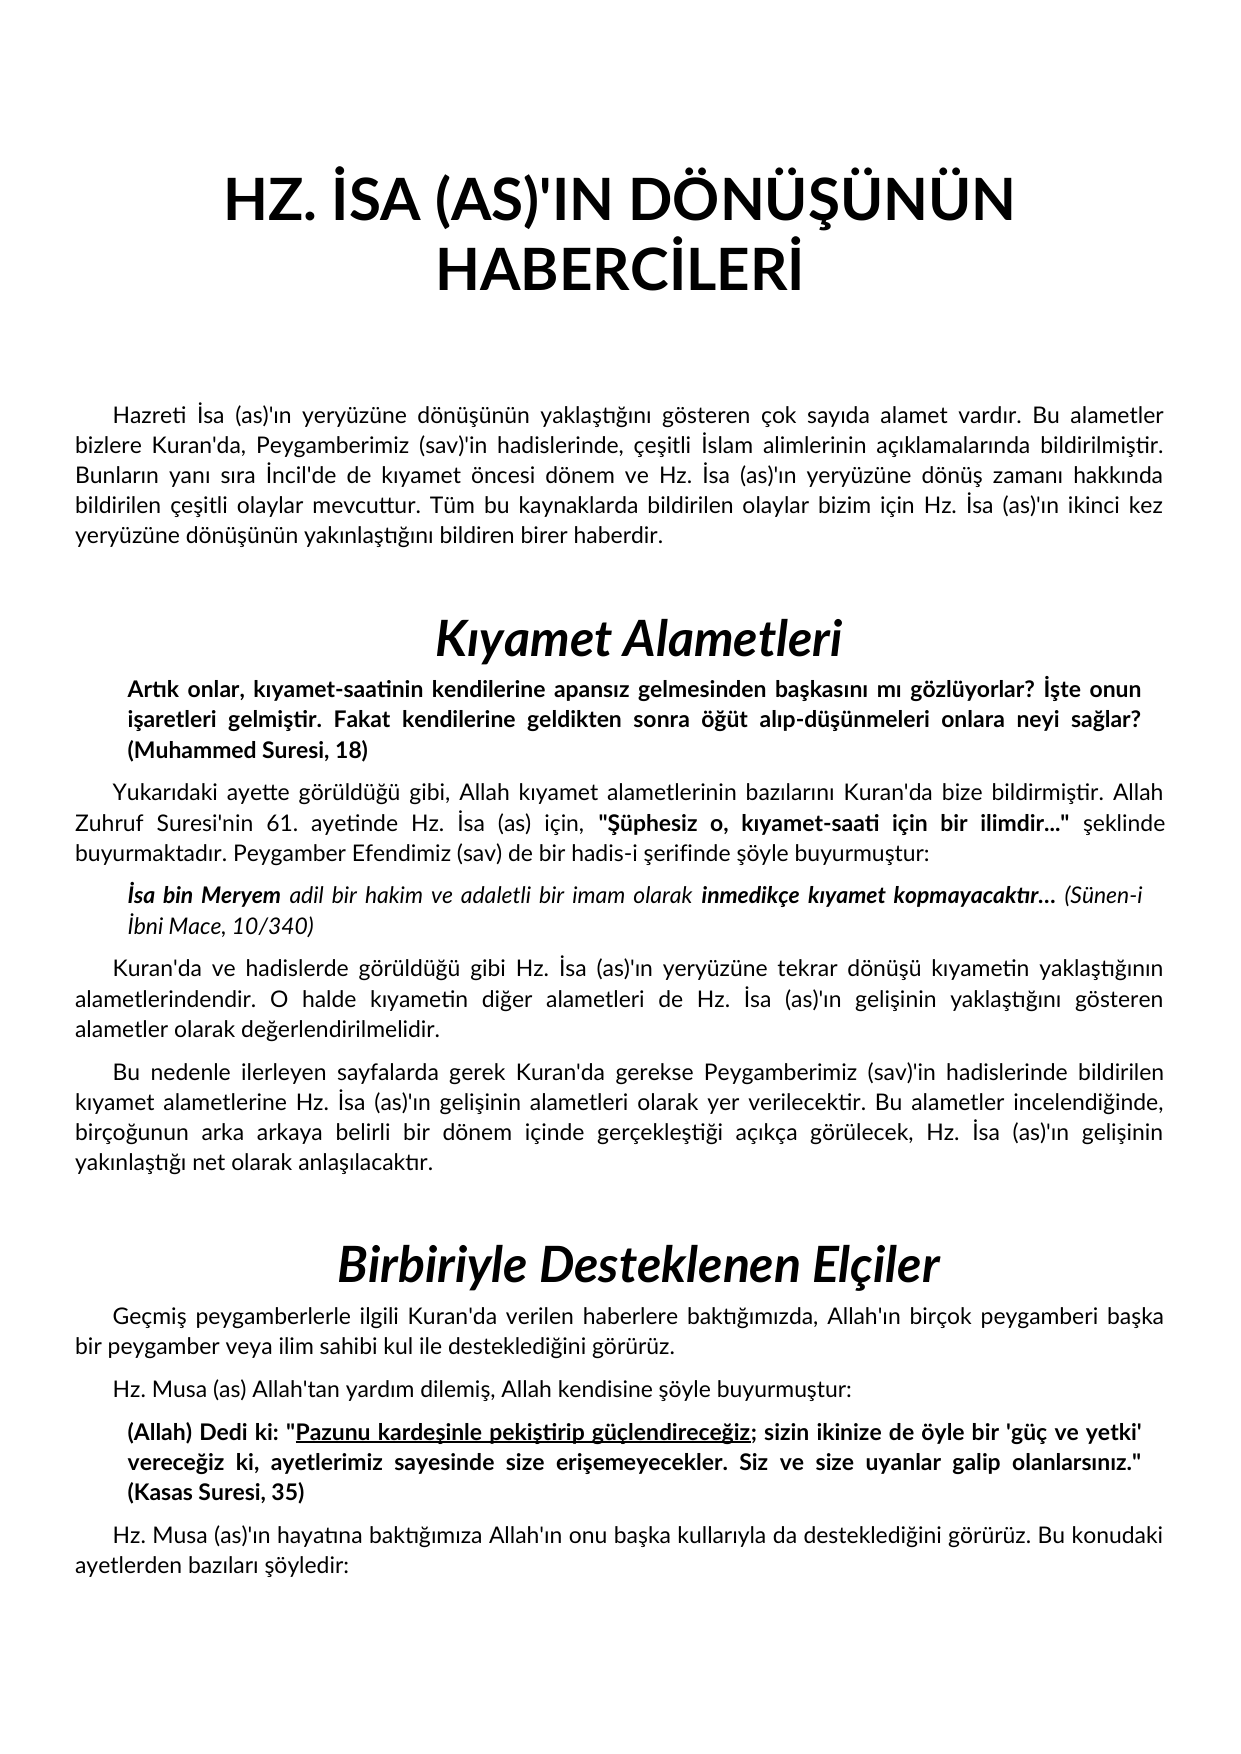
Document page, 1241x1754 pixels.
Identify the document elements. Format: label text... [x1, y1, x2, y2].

text Hazreti İsa (as)'ın yeryüzüne dönüşünün yaklaştığını gösteren çok sayıda alamet vardır. Bu alametler bizlere Kuran'da, Peygamberimiz (sav)'in hadislerinde, çeşitli İslam alimlerinin açıklamalarında bildirilmiştir. Bunların yanı sıra İncil'de de kıyamet öncesi dönem ve Hz. İsa (as)'ın yeryüzüne dönüş zamanı hakkında bildirilen çeşitli olaylar mevcuttur. Tüm bu kaynaklarda bildirilen olaylar bizim için Hz. İsa (as)'ın ikinci kez yeryüzüne dönüşünün yakınlaştığını bildiren birer haberdir. [75, 400, 1165, 549]
subtitle Kıyamet Alametleri [112, 607, 1165, 667]
text Bu nedenle ilerleyen sayfalarda gerek Kuran'da gerekse Peygamberimiz (sav)'in hadislerinde bildirilen kıyamet alametlerine Hz. İsa (as)'ın gelişinin alametleri olarak yer verilecektir. Bu alametler incelendiğinde, birçoğunun arka arkaya belirli bir dönem içinde gerçekleştiği açıkça görülecek, Hz. İsa (as)'ın gelişinin yakınlaştığı net olarak anlaşılacaktır. [75, 1057, 1165, 1175]
text Hz. Musa (as) Allah'tan yardım dilemiş, Allah kendisine şöyle buyurmuştur: [75, 1374, 1165, 1402]
text Geçmiş peygamberlerle ilgili Kuran'da verilen haberlere baktığımızda, Allah'ın birçok peygamberi başka bir peygamber veya ilim sahibi kul ile desteklediğini görürüz. [75, 1302, 1165, 1359]
text Yukarıdaki ayette görüldüğü gibi, Allah kıyamet alametlerinin bazılarını Kuran'da bize bildirmiştir. Allah Zuhruf Suresi'nin 61. ayetinde Hz. İsa (as) için, "Şüphesiz o, kıyamet-saati için bir ilimdir..." şeklinde buyurmaktadır. Peygamber Efendimiz (sav) de bir hadis-i şerifinde şöyle buyurmuştur: [75, 778, 1165, 866]
text Artık onlar, kıyamet-saatinin kendilerine apansız gelmesinden başkasını mı gözlüyorlar? İşte onun işaretleri gelmiştir. Fakat kendilerine geldikten sonra öğüt alıp-düşünmeleri onlara neyi sağlar? (Muhammed Suresi, 18) [127, 675, 1143, 763]
text Hz. Musa (as)'ın hayatına baktığımıza Allah'ın onu başka kullarıyla da desteklediğini görürüz. Bu konudaki ayetlerden bazıları şöyledir: [75, 1520, 1165, 1578]
subtitle Birbiriyle Desteklenen Elçiler [112, 1233, 1165, 1293]
text Kuran'da ve hadislerde görüldüğü gibi Hz. İsa (as)'ın yeryüzüne tekrar dönüşü kıyametin yaklaştığının alametlerindendir. O halde kıyametin diğer alametleri de Hz. İsa (as)'ın gelişinin yaklaştığını gösteren alametler olarak değerlendirilmelidir. [75, 954, 1165, 1042]
text İsa bin Meryem adil bir hakim ve adaletli bir imam olarak inmedikçe kıyamet kopmayacaktır… (Sünen-i İbni Mace, 10/340) [127, 881, 1143, 939]
subtitle HZ. İSA (AS)'IN DÖNÜŞÜNÜN HABERCİLERİ [75, 162, 1165, 302]
text (Allah) Dedi ki: "Pazunu kardeşinle pekiştirip güçlendireceğiz; sizin ikinize de öyle bir 'güç ve yetki' vereceğiz ki, ayetlerimiz sayesinde size erişemeyecekler. Siz ve size uyanlar galip olanlarsınız." (Kasas Suresi, 35) [127, 1417, 1143, 1505]
